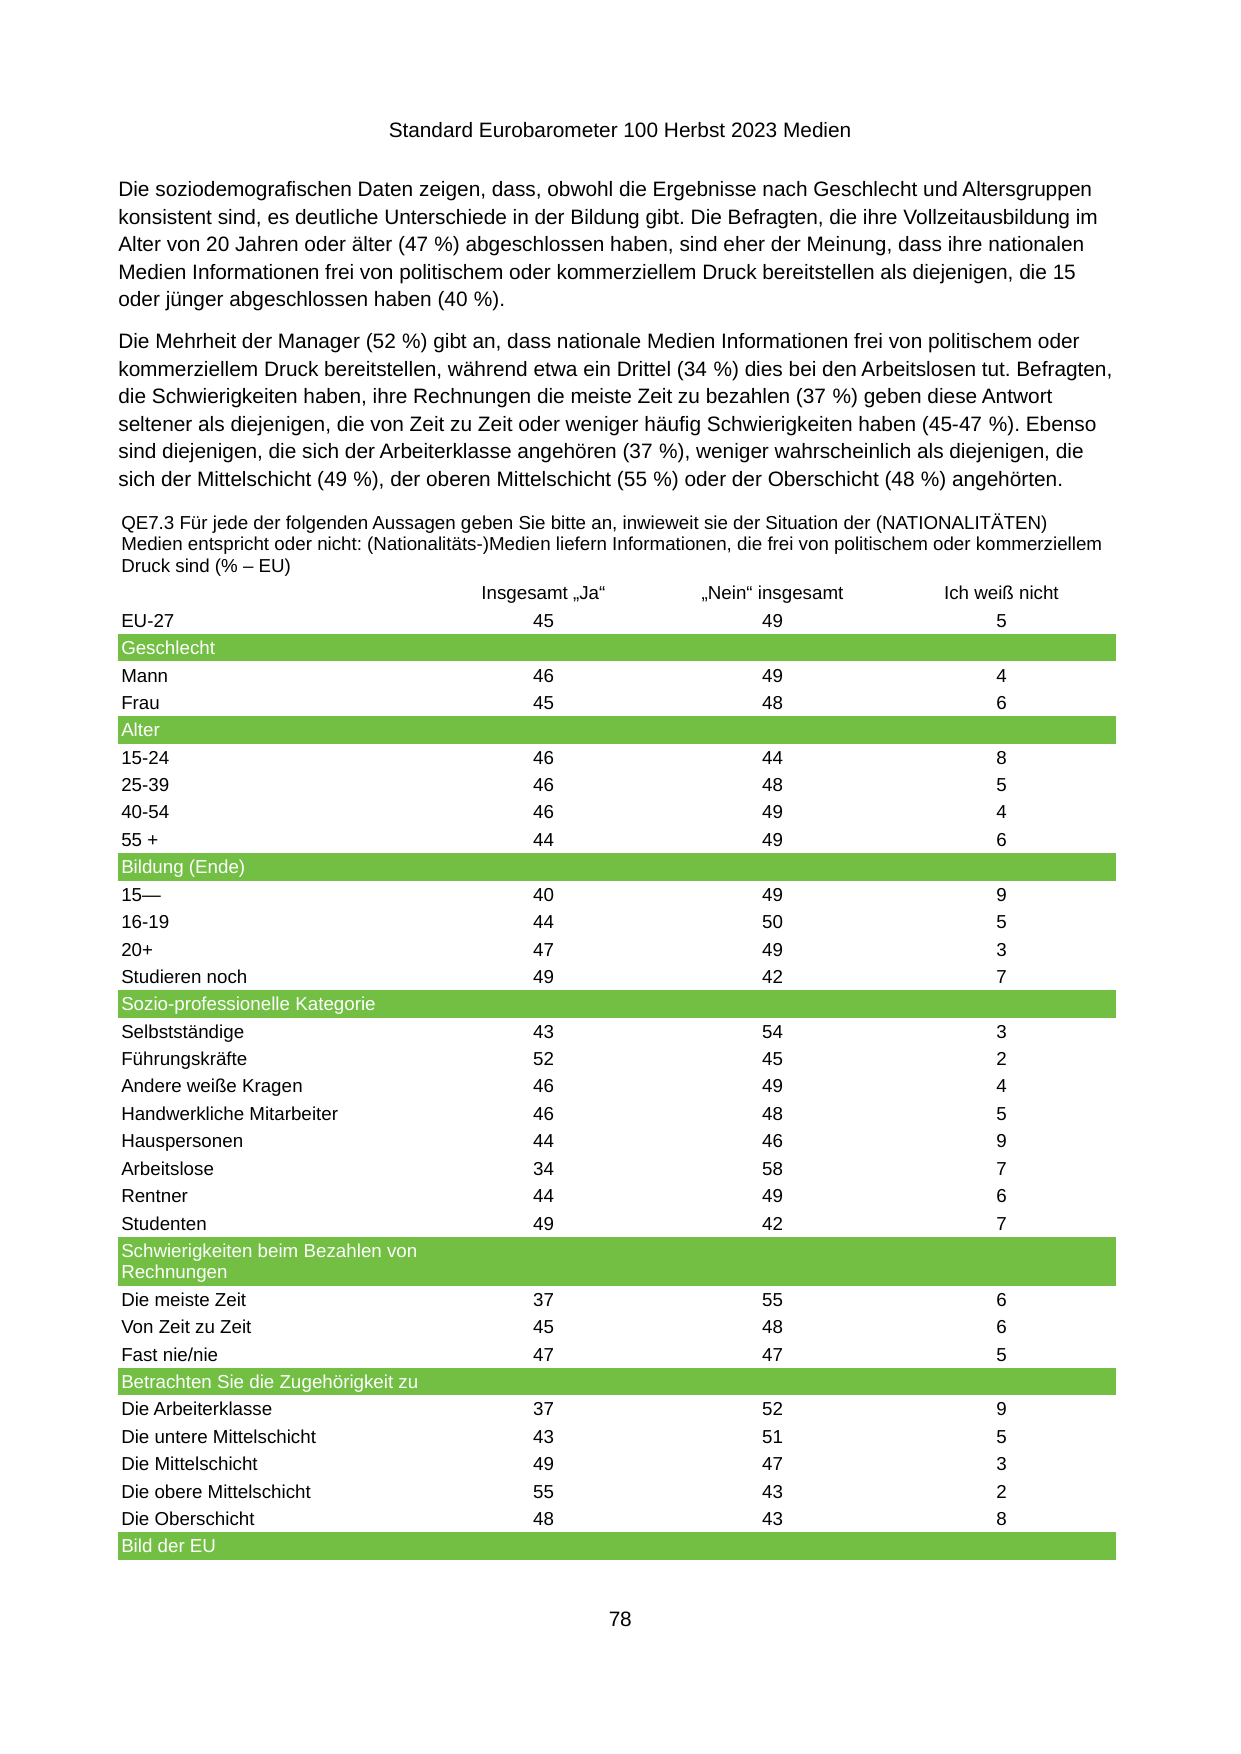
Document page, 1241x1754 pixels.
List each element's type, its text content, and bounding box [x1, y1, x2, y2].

table_cell 44 [429, 1182, 658, 1209]
table_cell 49 [658, 799, 887, 826]
table_cell 49 [429, 1209, 658, 1237]
table_cell 52 [429, 1045, 658, 1072]
table_cell 46 [429, 661, 658, 689]
table_cell 6 [887, 1286, 1116, 1313]
table_cell 46 [658, 1127, 887, 1154]
table_cell 42 [658, 1209, 887, 1237]
table_cell 9 [887, 881, 1116, 908]
table_cell [429, 1368, 658, 1395]
table_cell 46 [429, 1073, 658, 1100]
table_cell Rentner [118, 1182, 429, 1209]
table_cell 58 [658, 1155, 887, 1182]
table_cell 4 [887, 799, 1116, 826]
table_cell 7 [887, 1209, 1116, 1237]
table_cell 44 [429, 1127, 658, 1154]
table_cell Studieren noch [118, 963, 429, 990]
table_cell Arbeitslose [118, 1155, 429, 1182]
table_cell 5 [887, 908, 1116, 935]
table_cell 47 [429, 1341, 658, 1368]
table_cell Die untere Mittelschicht [118, 1423, 429, 1450]
table_cell 47 [658, 1450, 887, 1477]
table_cell 49 [658, 661, 887, 689]
table_cell 45 [429, 607, 658, 634]
table_cell Geschlecht [118, 634, 429, 661]
table_cell 8 [887, 1505, 1116, 1532]
table_cell 45 [429, 689, 658, 716]
table_cell 49 [429, 963, 658, 990]
table_cell [429, 634, 658, 661]
text Die Mehrheit der Manager (52 %) gibt an, dass nationale Medien Informationen frei von politischem oder kommerziellem Druck bereitstellen, während etwa ein Drittel (34 %) dies bei den Arbeitslosen tut. Befragten, die Schwierigkeiten haben, ihre Rechnungen die meiste Zeit zu bezahlen (37 %) geben diese Antwort seltener als diejenigen, die von Zeit zu Zeit oder weniger häufig Schwierigkeiten haben (45-47 %). Ebenso sind diejenigen, die sich der Arbeiterklasse angehören (37 %), weniger wahrscheinlich als diejenigen, die sich der Mittelschicht (49 %), der oberen Mittelschicht (55 %) oder der Oberschicht (48 %) angehörten. [118, 329, 1122, 491]
table_cell 2 [887, 1478, 1116, 1505]
table_cell 5 [887, 1423, 1116, 1450]
table_cell [429, 853, 658, 881]
table_cell „Nein“ insgesamt [658, 579, 887, 607]
table_cell Sozio-professionelle Kategorie [118, 990, 429, 1018]
table_cell 51 [658, 1423, 887, 1450]
table_cell 46 [429, 1100, 658, 1127]
table_cell Mann [118, 661, 429, 689]
table_cell 46 [429, 771, 658, 798]
table_cell 40-54 [118, 799, 429, 826]
table_cell [658, 716, 887, 744]
table_cell 43 [429, 1423, 658, 1450]
table_cell Von Zeit zu Zeit [118, 1313, 429, 1341]
table_cell Selbstständige [118, 1018, 429, 1045]
table_cell 55 + [118, 826, 429, 853]
table_cell 5 [887, 607, 1116, 634]
table_cell 9 [887, 1395, 1116, 1423]
table_cell 47 [429, 935, 658, 963]
table_cell 37 [429, 1395, 658, 1423]
table_cell 15-24 [118, 744, 429, 771]
table_cell [887, 1532, 1116, 1560]
table_cell 16-19 [118, 908, 429, 935]
table_cell EU-27 [118, 607, 429, 634]
table_cell 48 [658, 1100, 887, 1127]
table_cell 40 [429, 881, 658, 908]
table_cell 44 [658, 744, 887, 771]
table_cell 49 [658, 607, 887, 634]
table_cell Die meiste Zeit [118, 1286, 429, 1313]
table_cell 9 [887, 1127, 1116, 1154]
table_cell 42 [658, 963, 887, 990]
table_cell [658, 1532, 887, 1560]
table_cell [658, 1237, 887, 1286]
table_cell Die Oberschicht [118, 1505, 429, 1532]
table_cell 49 [658, 881, 887, 908]
table_cell 5 [887, 1100, 1116, 1127]
table_cell [887, 1368, 1116, 1395]
table_cell 3 [887, 935, 1116, 963]
table_cell 3 [887, 1450, 1116, 1477]
table_cell Die Arbeiterklasse [118, 1395, 429, 1423]
table_cell Frau [118, 689, 429, 716]
table_cell Andere weiße Kragen [118, 1073, 429, 1100]
table_cell 52 [658, 1395, 887, 1423]
table_cell Studenten [118, 1209, 429, 1237]
table_cell 6 [887, 1313, 1116, 1341]
table_cell 54 [658, 1018, 887, 1045]
table_cell Alter [118, 716, 429, 744]
table_cell 2 [887, 1045, 1116, 1072]
table_cell [658, 990, 887, 1018]
table_cell Schwierigkeiten beim Bezahlen von Rechnungen [118, 1237, 429, 1286]
table_cell [658, 853, 887, 881]
table_cell Die obere Mittelschicht [118, 1478, 429, 1505]
table_cell 25-39 [118, 771, 429, 798]
table_cell 49 [429, 1450, 658, 1477]
table_cell 7 [887, 1155, 1116, 1182]
table_cell 48 [658, 1313, 887, 1341]
table_cell 7 [887, 963, 1116, 990]
table_cell 48 [658, 771, 887, 798]
table_cell Insgesamt „Ja“ [429, 579, 658, 607]
table_cell [887, 634, 1116, 661]
table_cell Bild der EU [118, 1532, 429, 1560]
table_cell 49 [658, 935, 887, 963]
table_cell Die Mittelschicht [118, 1450, 429, 1477]
table_cell [429, 716, 658, 744]
table_header QE7.3 Für jede der folgenden Aussagen geben Sie bitte an, inwieweit sie der Situation der (NATIONALITÄTEN) Medien entspricht oder nicht: (Nationalitäts-)Medien liefern Informationen, die frei von politischem oder kommerziellem Druck sind (% – EU) [118, 509, 1116, 579]
table_cell 55 [429, 1478, 658, 1505]
table_cell 34 [429, 1155, 658, 1182]
table_cell [118, 579, 429, 607]
table_cell [429, 1237, 658, 1286]
table_cell Fast nie/nie [118, 1341, 429, 1368]
table_cell [887, 853, 1116, 881]
table_cell 47 [658, 1341, 887, 1368]
table_cell Bildung (Ende) [118, 853, 429, 881]
table_cell Führungskräfte [118, 1045, 429, 1072]
table_cell 6 [887, 689, 1116, 716]
table_cell 49 [658, 826, 887, 853]
table_cell Betrachten Sie die Zugehörigkeit zu [118, 1368, 429, 1395]
table_cell 46 [429, 799, 658, 826]
table_cell [429, 990, 658, 1018]
table_cell 20+ [118, 935, 429, 963]
text Die soziodemografischen Daten zeigen, dass, obwohl die Ergebnisse nach Geschlecht und Altersgruppen konsistent sind, es deutliche Unterschiede in der Bildung gibt. Die Befragten, die ihre Vollzeitausbildung im Alter von 20 Jahren oder älter (47 %) abgeschlossen haben, sind eher der Meinung, dass ihre nationalen Medien Informationen frei von politischem oder kommerziellem Druck bereitstellen als diejenigen, die 15 oder jünger abgeschlossen haben (40 %). [118, 177, 1122, 311]
table_cell 50 [658, 908, 887, 935]
table_cell 6 [887, 1182, 1116, 1209]
table_cell 3 [887, 1018, 1116, 1045]
table_cell 5 [887, 771, 1116, 798]
table_cell 43 [658, 1505, 887, 1532]
table_cell 44 [429, 826, 658, 853]
table_cell 45 [429, 1313, 658, 1341]
table_cell 48 [658, 689, 887, 716]
table_cell 45 [658, 1045, 887, 1072]
table_cell 46 [429, 744, 658, 771]
table_cell 8 [887, 744, 1116, 771]
table_cell 43 [429, 1018, 658, 1045]
table_cell 5 [887, 1341, 1116, 1368]
table_cell Handwerkliche Mitarbeiter [118, 1100, 429, 1127]
table_cell 4 [887, 661, 1116, 689]
table_cell 48 [429, 1505, 658, 1532]
table_cell 55 [658, 1286, 887, 1313]
table_cell Hauspersonen [118, 1127, 429, 1154]
table_cell [887, 1237, 1116, 1286]
table_cell [887, 716, 1116, 744]
table_cell [887, 990, 1116, 1018]
table_cell 4 [887, 1073, 1116, 1100]
table_cell 43 [658, 1478, 887, 1505]
table_cell Ich weiß nicht [887, 579, 1116, 607]
table_cell [658, 634, 887, 661]
table_cell [429, 1532, 658, 1560]
table_cell 44 [429, 908, 658, 935]
table_cell 49 [658, 1073, 887, 1100]
table_cell 6 [887, 826, 1116, 853]
table_cell [658, 1368, 887, 1395]
table_cell 37 [429, 1286, 658, 1313]
table_cell 49 [658, 1182, 887, 1209]
table_cell 15— [118, 881, 429, 908]
